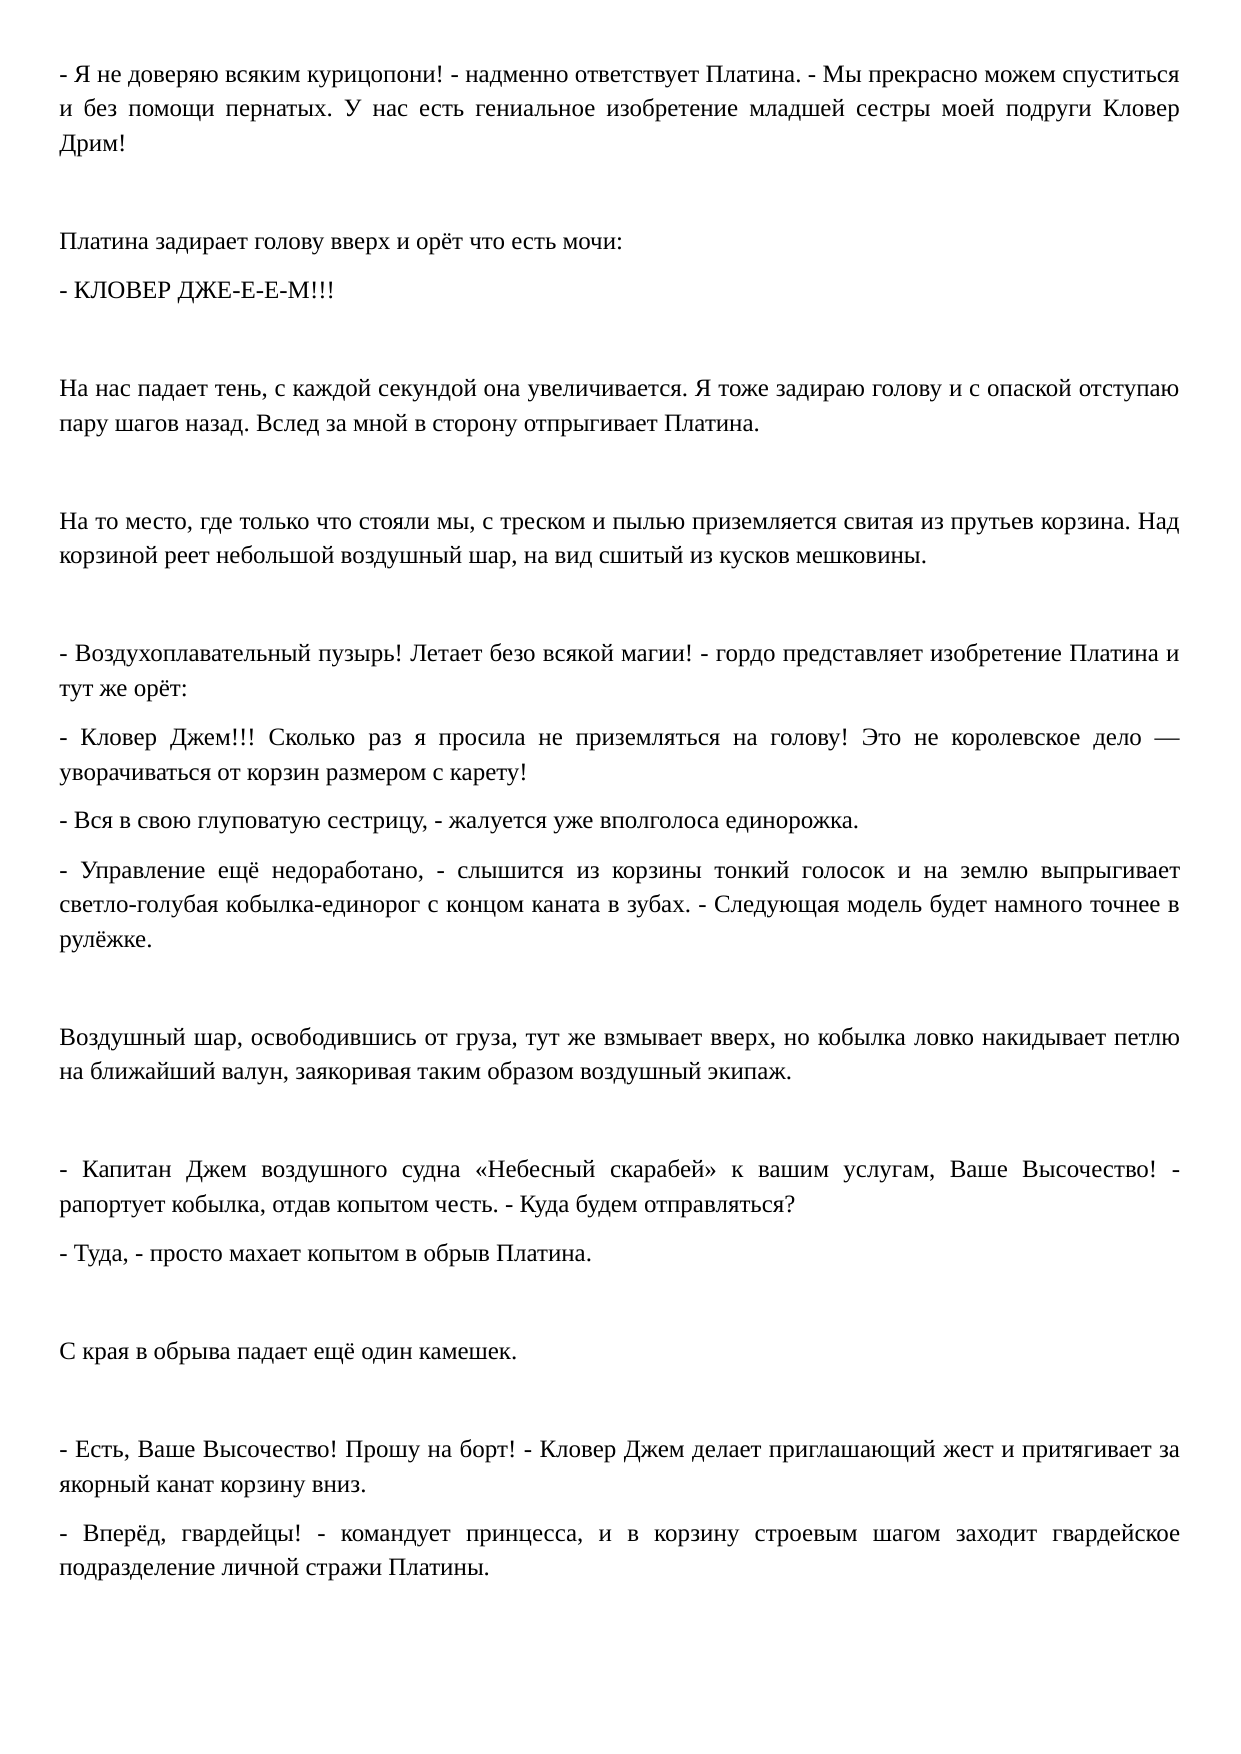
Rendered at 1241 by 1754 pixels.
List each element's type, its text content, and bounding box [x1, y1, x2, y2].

text На то место, где только что стояли мы, с треском и пылью приземляется свитая из прутьев корзина. Над корзиной реет небольшой воздушный шар, на вид сшитый из кусков мешковины. [59, 506, 1181, 569]
text Платина задирает голову вверх и орёт что есть мочи: [59, 226, 1181, 255]
text - Я не доверяю всяким курицопони! - надменно ответствует Платина. - Мы прекрасно можем спуститься и без помощи пернатых. У нас есть гениальное изобретение младшей сестры моей подруги Кловер Дрим! [59, 59, 1181, 157]
text - Кловер Джем!!! Сколько раз я просила не приземляться на голову! Это не королевское дело — уворачиваться от корзин размером с карету! [59, 722, 1181, 785]
text С края в обрыва падает ещё один камешек. [59, 1336, 1181, 1365]
text - Туда, - просто махает копытом в обрыв Платина. [59, 1238, 1181, 1267]
text - Воздухоплавательный пузырь! Летает безо всякой магии! - гордо представляет изобретение Платина и тут же орёт: [59, 638, 1181, 702]
text Воздушный шар, освободившись от груза, тут же взмывает вверх, но кобылка ловко накидывает петлю на ближайший валун, заякоривая таким образом воздушный экипаж. [59, 1022, 1181, 1085]
text - Вперёд, гвардейцы! - командует принцесса, и в корзину строевым шагом заходит гвардейское подразделение личной стражи Платины. [59, 1518, 1181, 1581]
text - Капитан Джем воздушного судна «Небесный скарабей» к вашим услугам, Ваше Высочество! - рапортует кобылка, отдав копытом честь. - Куда будем отправляться? [59, 1154, 1181, 1218]
text - Управление ещё недоработано, - слышится из корзины тонкий голосок и на землю выпрыгивает светло-голубая кобылка-единорог с концом каната в зубах. - Следующая модель будет намного точнее в рулёжке. [59, 855, 1181, 952]
text - КЛОВЕР ДЖЕ-Е-Е-М!!! [59, 275, 1181, 304]
text - Есть, Ваше Высочество! Прошу на борт! - Кловер Джем делает приглашающий жест и притягивает за якорный канат корзину вниз. [59, 1434, 1181, 1497]
text - Вся в свою глуповатую сестрицу, - жалуется уже вполголоса единорожка. [59, 806, 1181, 834]
text На нас падает тень, с каждой секундой она увеличивается. Я тоже задираю голову и с опаской отступаю пару шагов назад. Вслед за мной в сторону отпрыгивает Платина. [59, 373, 1181, 437]
